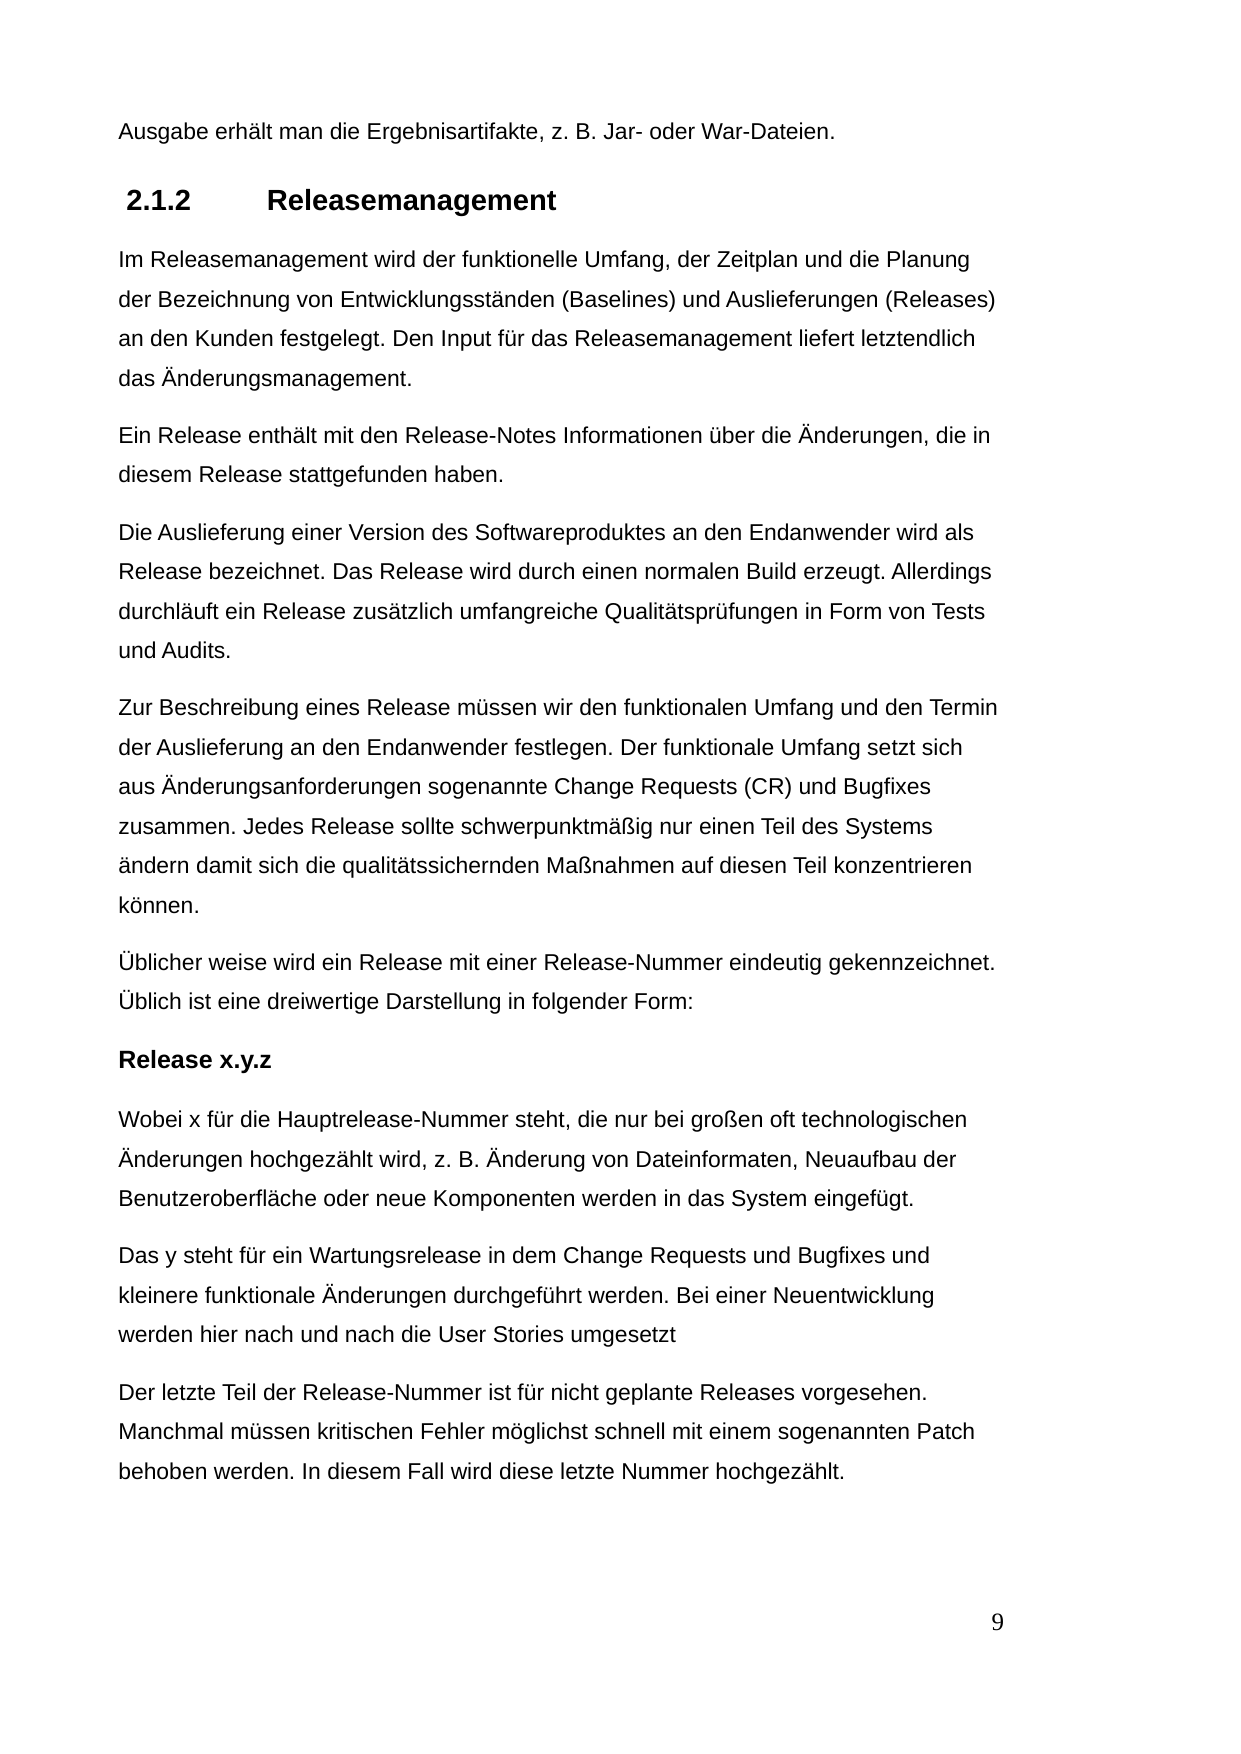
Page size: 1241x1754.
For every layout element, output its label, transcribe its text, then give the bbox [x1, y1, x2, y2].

text Der letzte Teil der Release-Nummer ist für nicht geplante Releases vorgesehen. Manchmal müssen kritischen Fehler möglichst schnell mit einem sogenannten Patch behoben werden. In diesem Fall wird diese letzte Nummer hochgezählt. [118, 1379, 1004, 1484]
text Ein Release enthält mit den Release-Notes Informationen über die Änderungen, die in diesem Release stattgefunden haben. [118, 422, 1004, 488]
text Zur Beschreibung eines Release müssen wir den funktionalen Umfang und den Termin der Auslieferung an den Endanwender festlegen. Der funktionale Umfang setzt sich aus Änderungsanforderungen sogenannte Change Requests (CR) und Bugfixes zusammen. Jedes Release sollte schwerpunktmäßig nur einen Teil des Systems ändern damit sich die qualitätssichernden Maßnahmen auf diesen Teil konzentrieren können. [118, 694, 1004, 918]
text Üblicher weise wird ein Release mit einer Release-Nummer eindeutig gekennzeichnet. Üblich ist eine dreiwertige Darstellung in folgender Form: [118, 949, 1004, 1015]
subtitle Releasemanagement [118, 183, 1004, 216]
text Ausgabe erhält man die Ergebnisartifakte, z. B. Jar- oder War-Dateien. [118, 118, 1004, 144]
text Das y steht für ein Wartungsrelease in dem Change Requests und Bugfixes und kleinere funktionale Änderungen durchgeführt werden. Bei einer Neuentwicklung werden hier nach und nach die User Stories umgesetzt [118, 1242, 1004, 1348]
text Wobei x für die Hauptrelease-Nummer steht, die nur bei großen oft technologischen Änderungen hochgezählt wird, z. B. Änderung von Dateinformaten, Neuaufbau der Benutzeroberfläche oder neue Komponenten werden in das System eingefügt. [118, 1106, 1004, 1212]
text Release x.y.z [118, 1046, 1004, 1074]
text Im Releasemanagement wird der funktionelle Umfang, der Zeitplan und die Planung der Bezeichnung von Entwicklungsständen (Baselines) und Auslieferungen (Releases) an den Kunden festgelegt. Den Input für das Releasemanagement liefert letztendlich das Änderungsmanagement. [118, 246, 1004, 391]
text Die Auslieferung einer Version des Softwareproduktes an den Endanwender wird als Release bezeichnet. Das Release wird durch einen normalen Build erzeugt. Allerdings durchläuft ein Release zusätzlich umfangreiche Qualitätsprüfungen in Form von Tests und Audits. [118, 519, 1004, 663]
